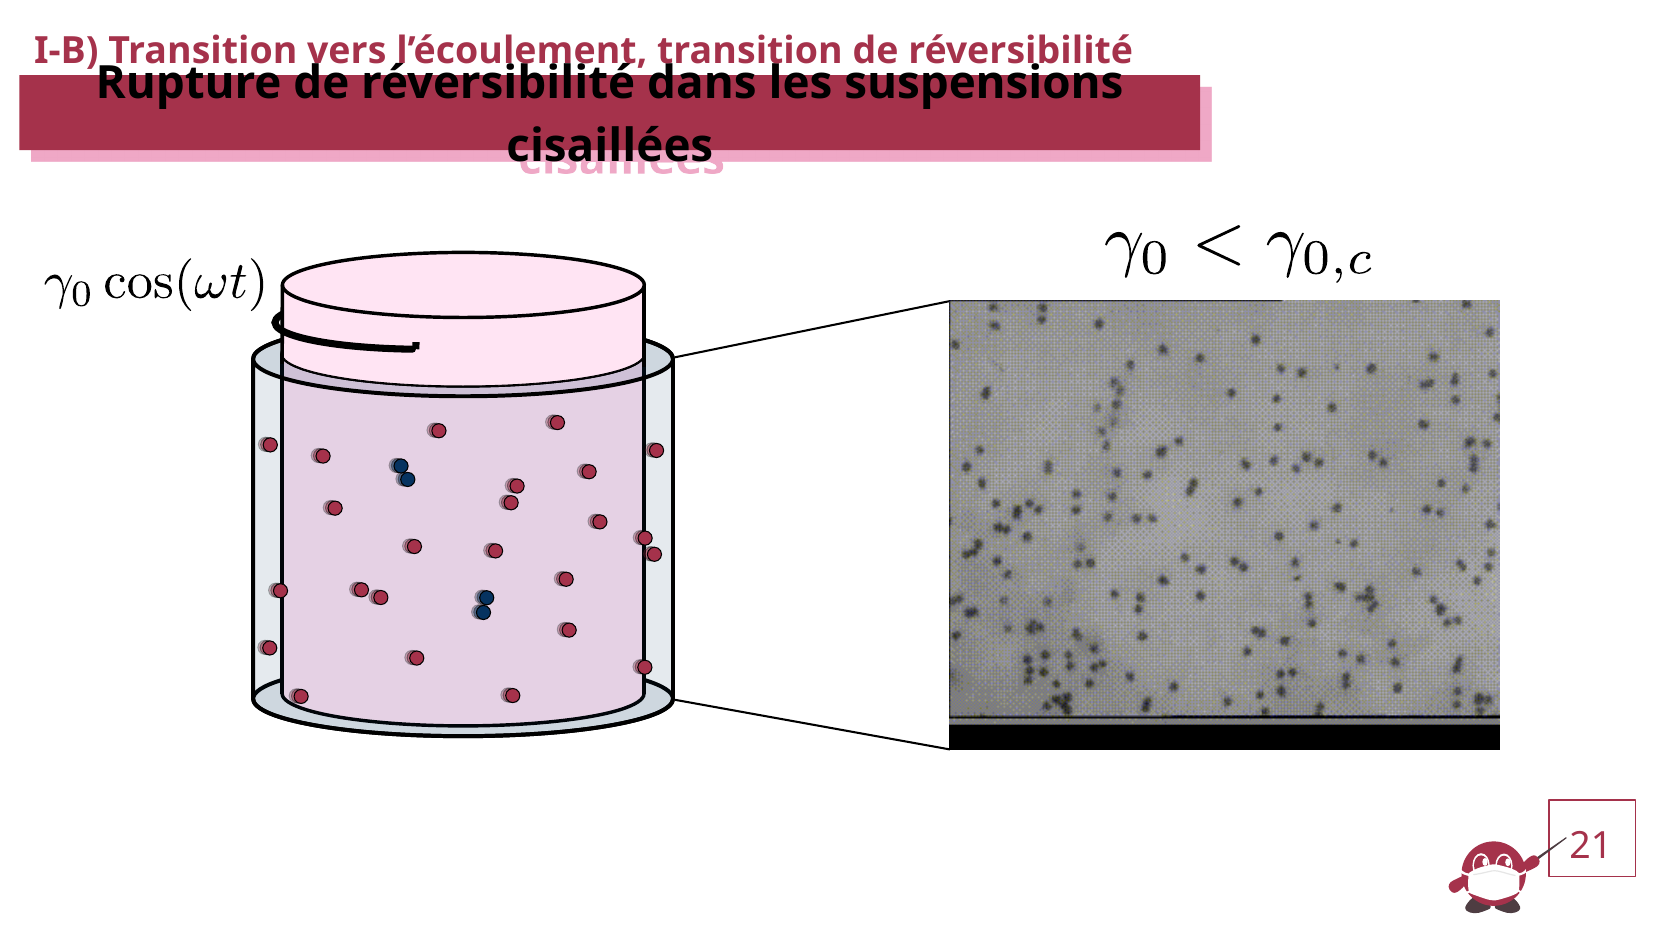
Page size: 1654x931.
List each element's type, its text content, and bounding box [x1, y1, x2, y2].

text_box Rupture de réversibilité dans les suspensions cisaillées [19, 75, 1201, 151]
picture [949, 300, 1500, 751]
picture [1448, 799, 1637, 914]
picture [44, 250, 676, 739]
text_box [1492, 811, 1654, 887]
picture [1105, 225, 1372, 283]
text_box I-B) Transition vers l’écoulement, transition de réversibilité [19, 16, 1036, 76]
